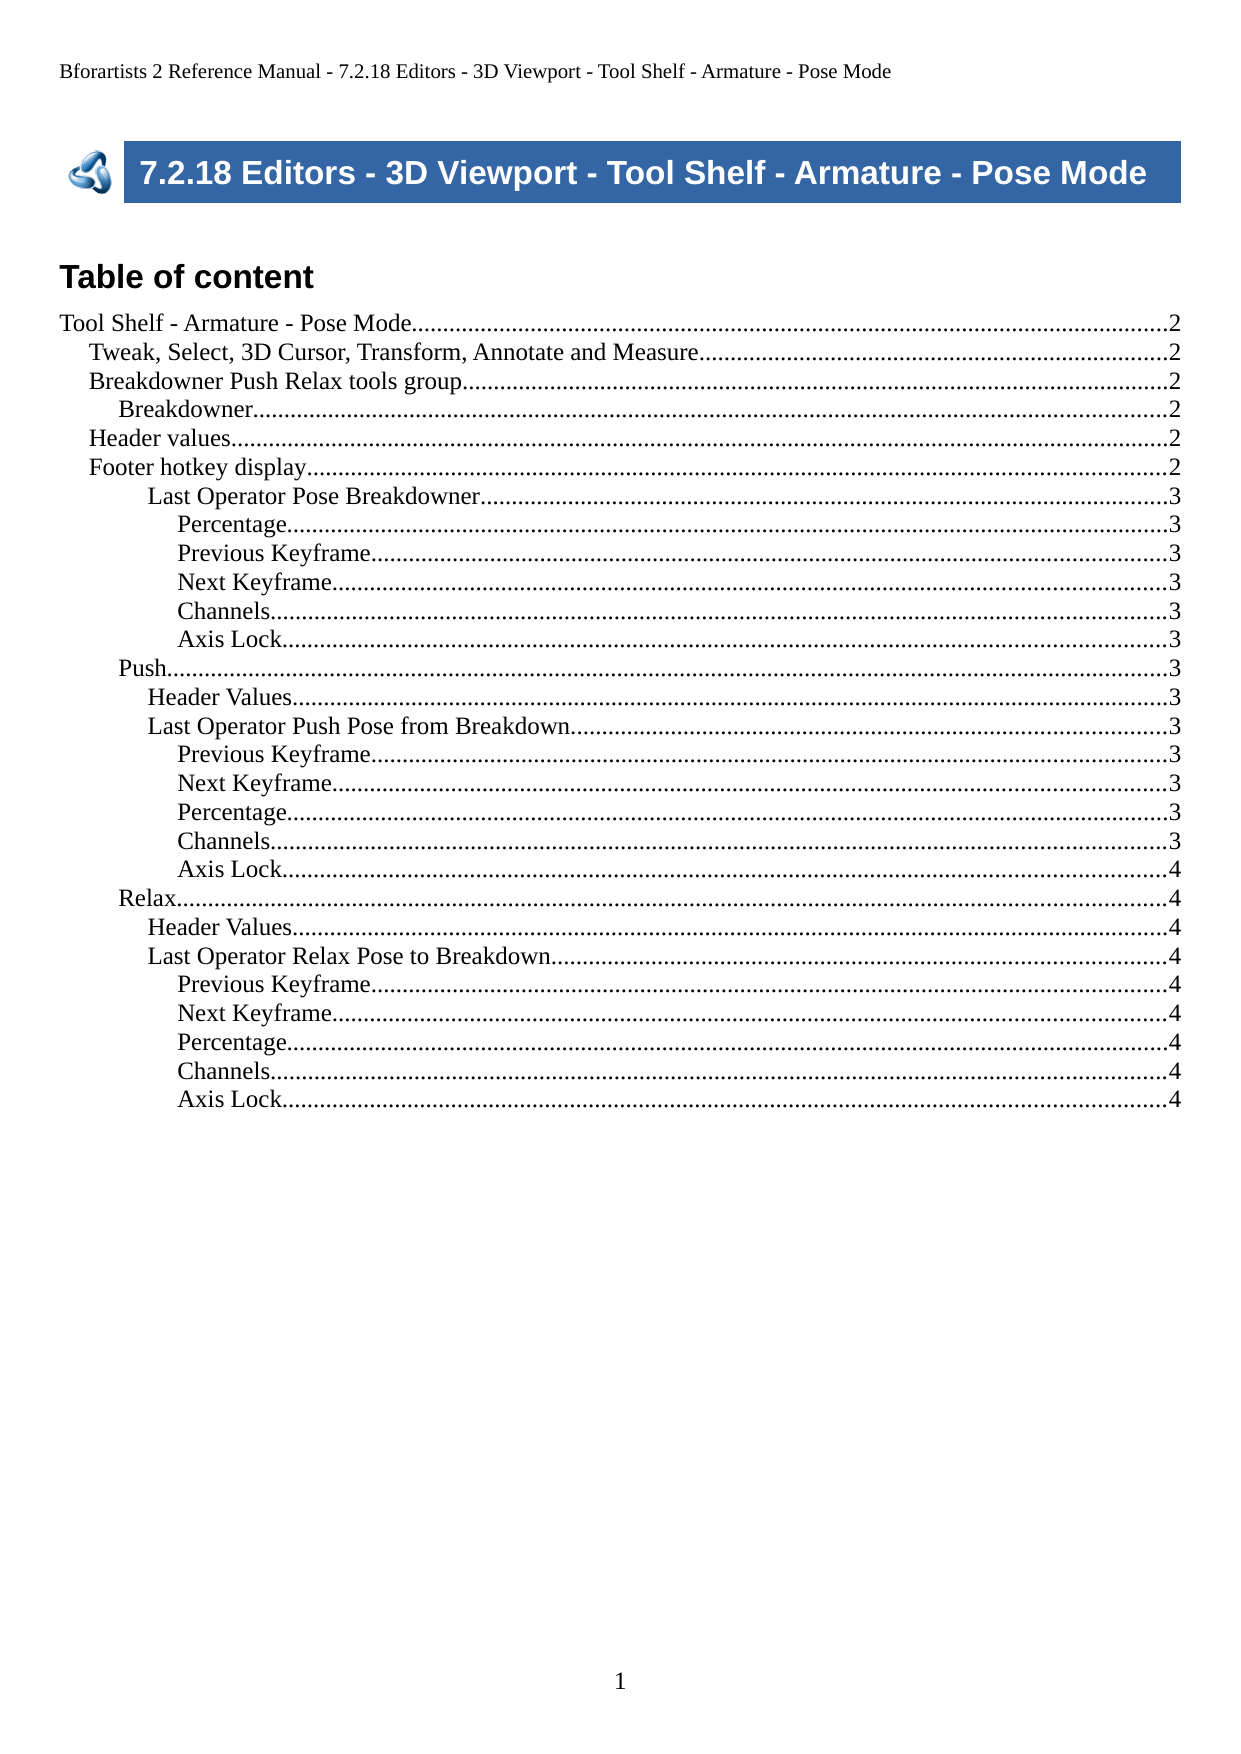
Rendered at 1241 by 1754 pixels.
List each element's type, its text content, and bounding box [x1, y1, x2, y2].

text Relax 4 [118, 883, 1181, 912]
text Tool Shelf - Armature - Pose Mode 2 [59, 308, 1181, 337]
text Channels 3 [177, 596, 1181, 624]
subtitle Table of content [59, 257, 1181, 296]
text Last Operator Relax Pose to Breakdown 4 [147, 941, 1181, 969]
text Last Operator Push Pose from Breakdown. 3 [147, 711, 1181, 739]
table_header 7.2.18 Editors - 3D Viewport - Tool Shelf - Armature - Pose Mode [124, 141, 1181, 203]
text Previous Keyframe 3 [177, 739, 1181, 768]
text Channels 4 [177, 1056, 1181, 1084]
text Last Operator Pose Breakdowner 3 [147, 481, 1181, 509]
text Next Keyframe 4 [177, 998, 1181, 1027]
text Axis Lock 4 [177, 1084, 1181, 1113]
text Axis Lock 4 [177, 854, 1181, 883]
text Percentage 3 [177, 797, 1181, 826]
text Breakdowner Push Relax tools group 2 [88, 366, 1181, 394]
table_header [59, 141, 124, 203]
text Channels 3 [177, 826, 1181, 854]
text Next Keyframe 3 [177, 768, 1181, 797]
text Percentage 4 [177, 1027, 1181, 1056]
text Footer hotkey display 2 [88, 452, 1181, 481]
text Header Values 3 [147, 682, 1181, 711]
text Next Keyframe 3 [177, 567, 1181, 596]
text Previous Keyframe 3 [177, 538, 1181, 567]
text Tweak, Select, 3D Cursor, Transform, Annotate and Measure 2 [88, 337, 1181, 366]
picture [65, 147, 114, 197]
text Axis Lock 3 [177, 624, 1181, 653]
text Previous Keyframe 4 [177, 969, 1181, 998]
text Header Values 4 [147, 912, 1181, 941]
text Breakdowner 2 [118, 394, 1181, 423]
text Header values 2 [88, 423, 1181, 452]
text Percentage 3 [177, 509, 1181, 538]
text Push 3 [118, 653, 1181, 682]
